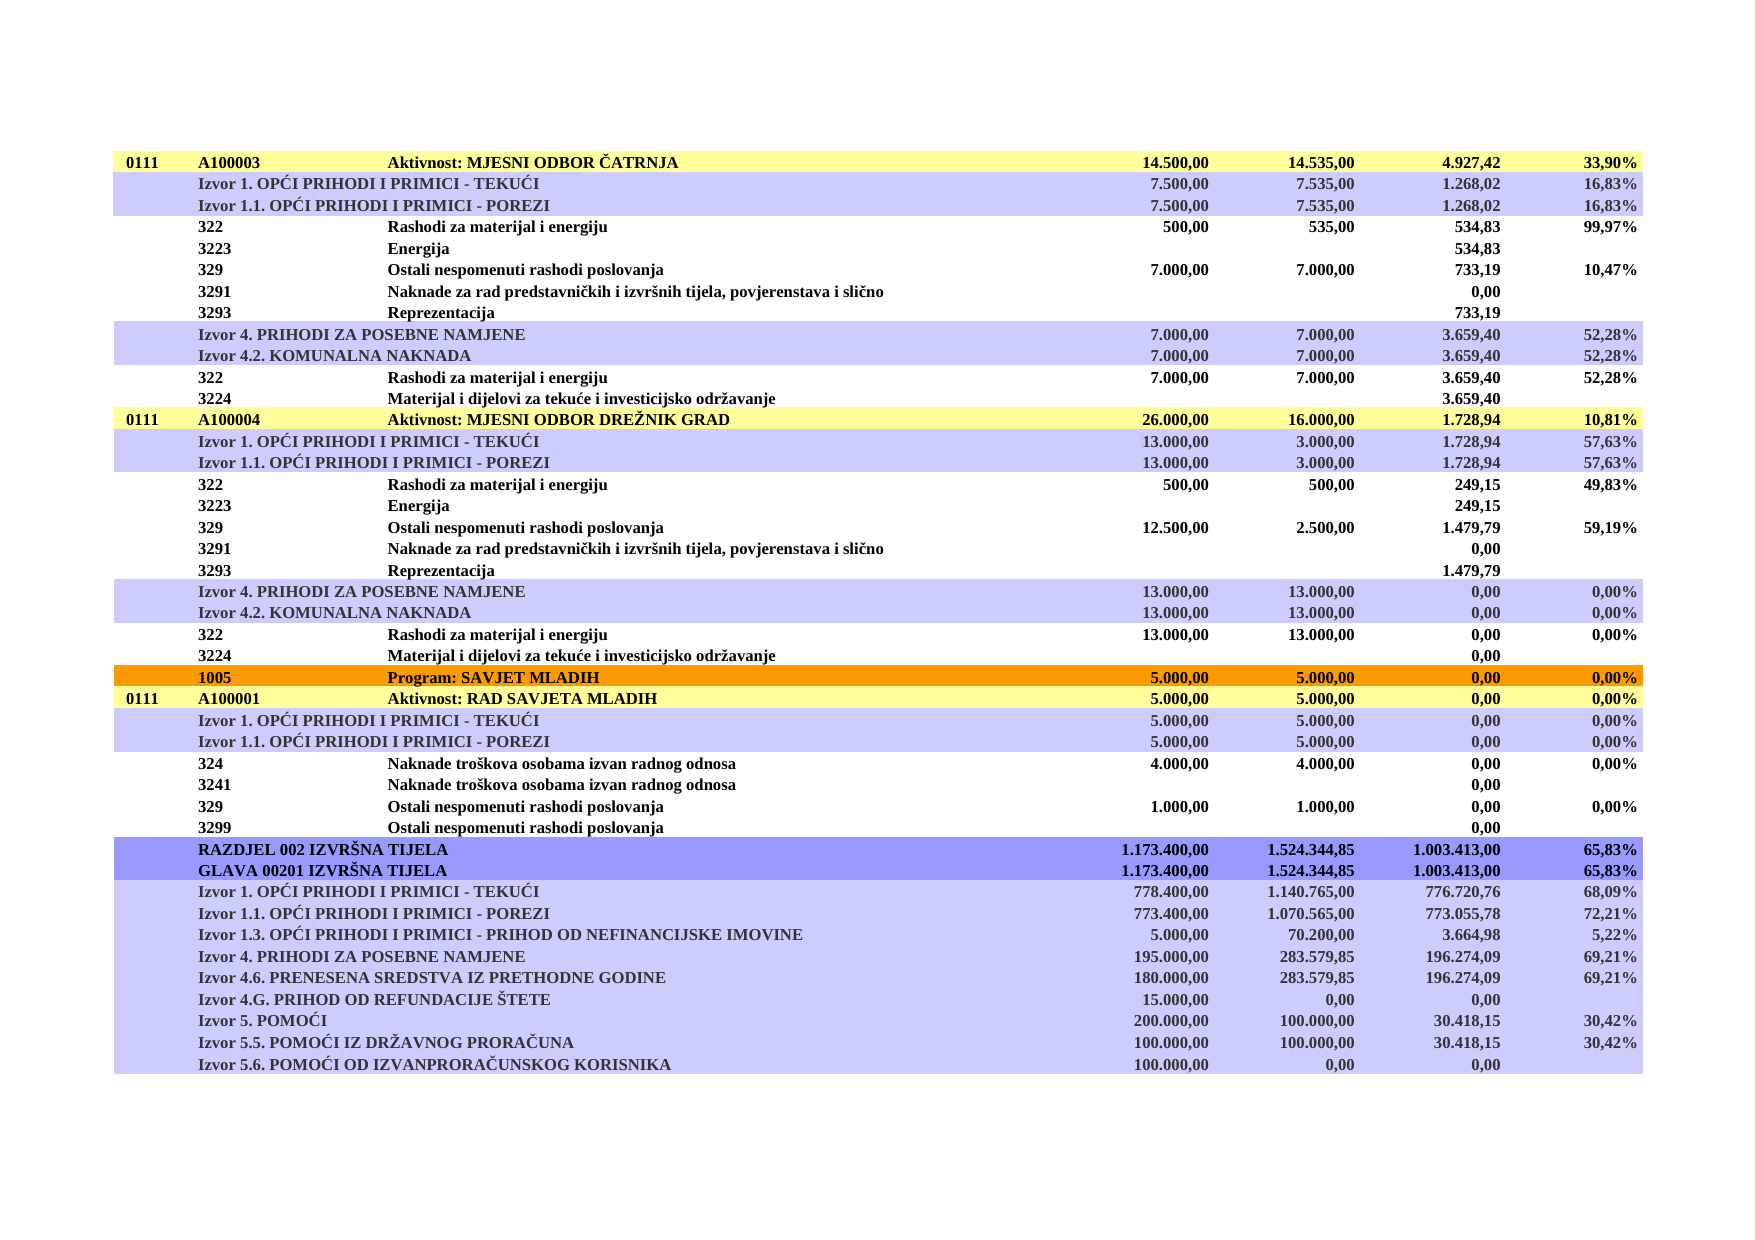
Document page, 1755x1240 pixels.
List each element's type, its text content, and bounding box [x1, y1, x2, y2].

table_cell 0,00 [1373, 537, 1537, 558]
table_cell [1227, 558, 1373, 579]
table_cell 500,00 [1227, 472, 1373, 494]
table_cell 4.000,00 [1227, 752, 1373, 773]
table_cell Rashodi za materijal i energiju [388, 216, 987, 236]
table_cell [1227, 301, 1373, 321]
table_cell [1538, 236, 1637, 258]
table_cell [1538, 644, 1637, 665]
table_cell 249,15 [1373, 494, 1537, 515]
table_cell 3223 [198, 236, 387, 258]
table_cell 0,00 [1373, 279, 1537, 301]
table_cell 13.000,00 [1227, 623, 1373, 644]
table_cell 0,00 [1373, 644, 1537, 665]
table_cell 0,00 [1373, 752, 1537, 773]
table_cell 3291 [198, 537, 387, 558]
table_cell 13.000,00 [988, 623, 1227, 644]
table_cell [1538, 816, 1637, 837]
table_cell 3223 [198, 494, 387, 515]
table_cell 534,83 [1373, 216, 1537, 236]
table_cell Naknade troškova osobama izvan radnog odnosa [388, 773, 987, 794]
table_cell [1227, 279, 1373, 301]
table_cell 7.000,00 [988, 365, 1227, 387]
table_cell [1227, 773, 1373, 794]
table_cell 1.479,79 [1373, 558, 1537, 579]
table_cell [1538, 773, 1637, 794]
table_cell 0,00 [1373, 794, 1537, 816]
table_cell 7.000,00 [1227, 365, 1373, 387]
table_cell [115, 494, 198, 515]
table_cell 0,00 [1373, 623, 1537, 644]
table_cell [988, 494, 1227, 515]
table_cell 3299 [198, 816, 387, 837]
table_cell 0,00% [1538, 794, 1637, 816]
table_cell [1538, 558, 1637, 579]
table_cell 249,15 [1373, 472, 1537, 494]
table_cell 99,97% [1538, 216, 1637, 236]
table_cell 52,28% [1538, 365, 1637, 387]
table_cell 4.000,00 [988, 752, 1227, 773]
table_cell Rashodi za materijal i energiju [388, 365, 987, 387]
table_cell 0,00 [1373, 816, 1537, 837]
table_cell Rashodi za materijal i energiju [388, 623, 987, 644]
table_cell 0,00% [1538, 752, 1637, 773]
table_cell [115, 387, 198, 407]
table_cell 1.479,79 [1373, 515, 1537, 537]
table_cell 3293 [198, 301, 387, 321]
table_cell 12.500,00 [988, 515, 1227, 537]
table_cell [1227, 816, 1373, 837]
table_cell 3.659,40 [1373, 365, 1537, 387]
table_cell 329 [198, 794, 387, 816]
table_cell [1538, 301, 1637, 321]
table_cell [988, 537, 1227, 558]
table_cell [115, 816, 198, 837]
table_cell 2.500,00 [1227, 515, 1373, 537]
table_cell [115, 258, 198, 279]
table_cell Energija [388, 494, 987, 515]
table_cell Ostali nespomenuti rashodi poslovanja [388, 515, 987, 537]
table_cell 49,83% [1538, 472, 1637, 494]
table_cell 322 [198, 365, 387, 387]
table_cell [1538, 494, 1637, 515]
table_cell Naknade za rad predstavničkih i izvršnih tijela, povjerenstava i slično [388, 279, 987, 301]
table_cell 0,00% [1538, 623, 1637, 644]
table_cell [988, 773, 1227, 794]
table_cell [115, 515, 198, 537]
table_cell 733,19 [1373, 258, 1537, 279]
table_cell 7.000,00 [988, 258, 1227, 279]
table_cell [115, 794, 198, 816]
table_cell [115, 301, 198, 321]
table_cell 3291 [198, 279, 387, 301]
table_cell 324 [198, 752, 387, 773]
table_cell [988, 558, 1227, 579]
table_cell Rashodi za materijal i energiju [388, 472, 987, 494]
table_cell Materijal i dijelovi za tekuće i investicijsko održavanje [388, 644, 987, 665]
table_cell [988, 816, 1227, 837]
table_cell [115, 472, 198, 494]
table_cell [988, 387, 1227, 407]
table_cell 1.000,00 [988, 794, 1227, 816]
table_cell Reprezentacija [388, 301, 987, 321]
table_cell 329 [198, 515, 387, 537]
table_cell [1227, 537, 1373, 558]
table_cell Materijal i dijelovi za tekuće i investicijsko održavanje [388, 387, 987, 407]
table_cell 329 [198, 258, 387, 279]
table_cell 59,19% [1538, 515, 1637, 537]
table_cell Reprezentacija [388, 558, 987, 579]
table_cell 535,00 [1227, 216, 1373, 236]
table_cell [115, 365, 198, 387]
table_cell 322 [198, 216, 387, 236]
table_cell 322 [198, 623, 387, 644]
table_cell [115, 279, 198, 301]
table_cell [1227, 236, 1373, 258]
table_cell [1538, 387, 1637, 407]
table_cell 500,00 [988, 216, 1227, 236]
table_cell 3293 [198, 558, 387, 579]
table_cell Naknade troškova osobama izvan radnog odnosa [388, 752, 987, 773]
table_cell Ostali nespomenuti rashodi poslovanja [388, 816, 987, 837]
table_cell 534,83 [1373, 236, 1537, 258]
table_cell 0,00 [1373, 773, 1537, 794]
table_cell Energija [388, 236, 987, 258]
table_cell Ostali nespomenuti rashodi poslovanja [388, 794, 987, 816]
table_cell [115, 752, 198, 773]
table_cell 1.000,00 [1227, 794, 1373, 816]
table_cell 7.000,00 [1227, 258, 1373, 279]
table_cell 3241 [198, 773, 387, 794]
table_cell 3224 [198, 644, 387, 665]
table_cell [115, 773, 198, 794]
table_cell 10,47% [1538, 258, 1637, 279]
table_cell [988, 236, 1227, 258]
table_cell 3.659,40 [1373, 387, 1537, 407]
table_cell [115, 644, 198, 665]
table_cell 733,19 [1373, 301, 1537, 321]
table_cell [988, 279, 1227, 301]
table_cell 322 [198, 472, 387, 494]
table_cell [1538, 537, 1637, 558]
table_cell [115, 558, 198, 579]
table_cell [988, 644, 1227, 665]
table_cell 500,00 [988, 472, 1227, 494]
table_cell [115, 623, 198, 644]
table_cell [115, 216, 198, 236]
table_cell [1538, 279, 1637, 301]
table_cell [1227, 387, 1373, 407]
table_cell [1227, 494, 1373, 515]
table_cell Naknade za rad predstavničkih i izvršnih tijela, povjerenstava i slično [388, 537, 987, 558]
table_cell 3224 [198, 387, 387, 407]
table_cell Ostali nespomenuti rashodi poslovanja [388, 258, 987, 279]
table_cell [1227, 644, 1373, 665]
table_cell [988, 301, 1227, 321]
table_cell [115, 537, 198, 558]
table_cell [115, 236, 198, 258]
